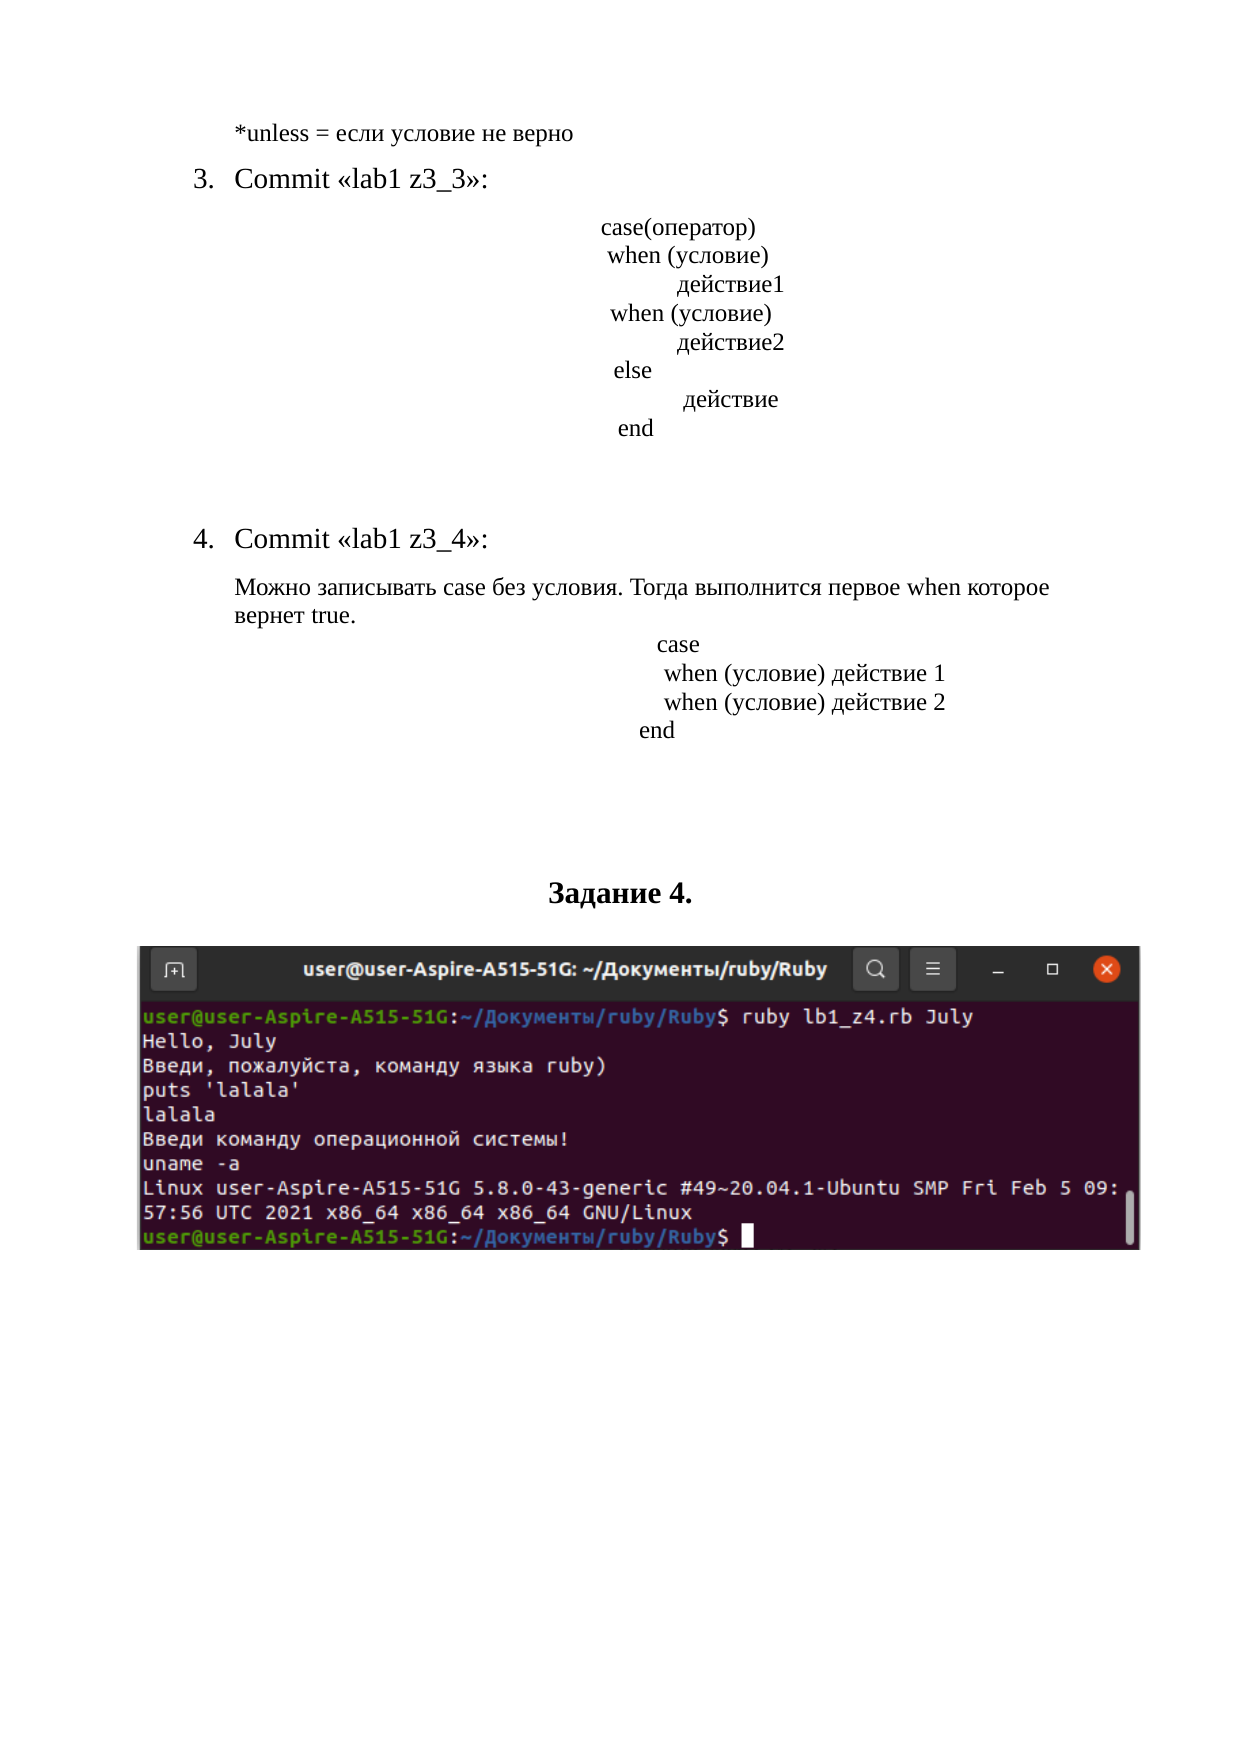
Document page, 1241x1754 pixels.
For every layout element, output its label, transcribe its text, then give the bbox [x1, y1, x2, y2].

list Commit «lab1 z3_3»: [193, 161, 1122, 195]
text действие2 [118, 327, 1122, 355]
list Можно записывать case без условия. Тогда выполнится первое when которое вернет true. [193, 572, 1122, 629]
list case [193, 629, 1122, 658]
list *unless = если условие не верно [193, 118, 1122, 147]
list Commit «lab1 z3_4»: [193, 521, 1122, 555]
list case(оператор) [193, 212, 1122, 240]
text when (условие) действие 1 [118, 658, 1122, 687]
text действие [118, 384, 1122, 413]
text when (условие) [118, 298, 1122, 327]
picture [136, 946, 1139, 1250]
text end [118, 715, 1122, 744]
text end [118, 413, 1122, 442]
text when (условие) [118, 240, 1122, 269]
text Задание 4. [118, 874, 1122, 910]
text when (условие) действие 2 [118, 687, 1122, 715]
text else [118, 355, 1122, 384]
text действие1 [118, 269, 1122, 298]
